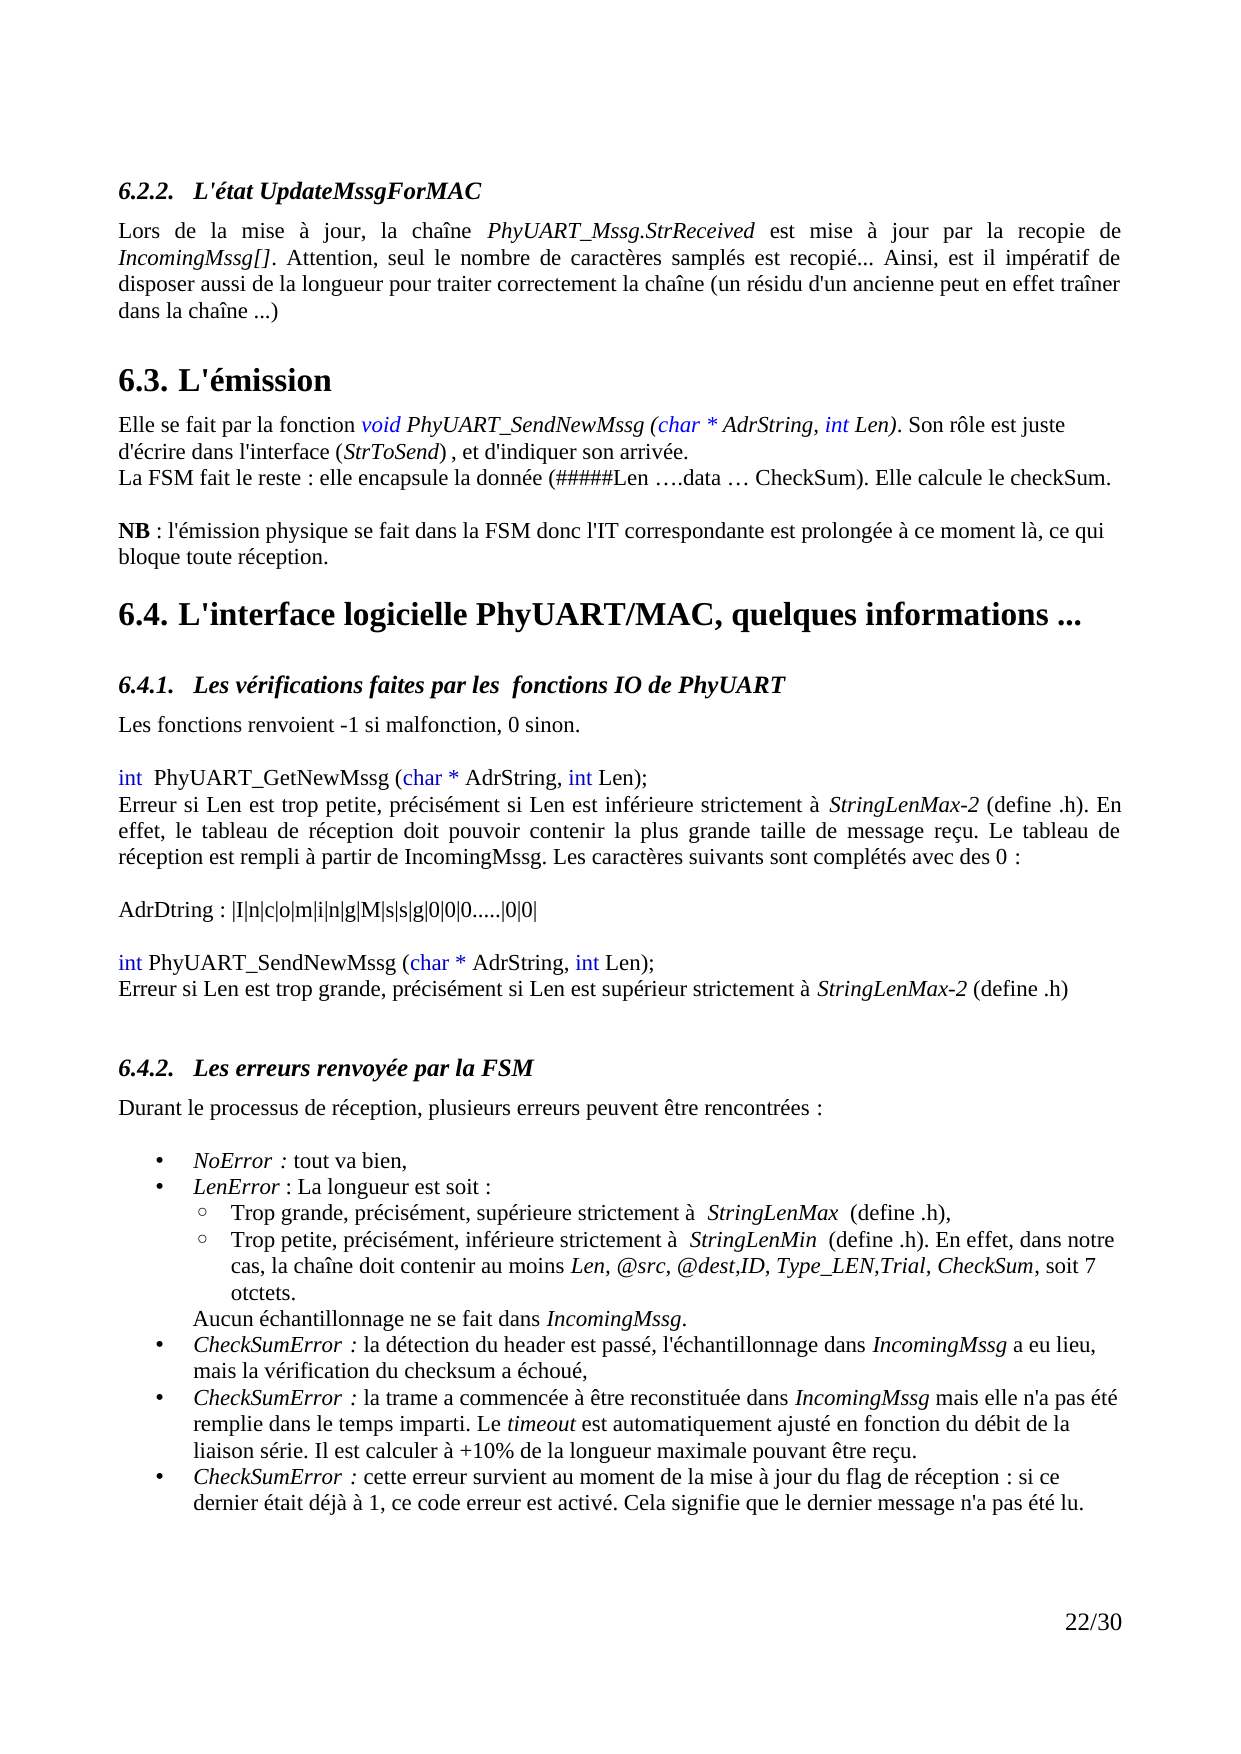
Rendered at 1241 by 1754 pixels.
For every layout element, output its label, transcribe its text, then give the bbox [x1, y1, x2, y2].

text La FSM fait le reste : elle encapsule la donnée (#####Len ….data … CheckSum). Elle calcule le checkSum. [118, 464, 1122, 490]
subtitle L'émission [118, 361, 1122, 399]
list NoError : tout va bien, [156, 1147, 1122, 1173]
text Les fonctions renvoient -1 si malfonction, 0 sinon. [118, 712, 1122, 738]
text AdrDtring : |I|n|c|o|m|i|n|g|M|s|s|g|0|0|0.....|0|0| [118, 896, 1122, 922]
list CheckSumError : cette erreur survient au moment de la mise à jour du flag de réception : si ce dernier était déjà à 1, ce code erreur est activé. Cela signifie que le dernier message n'a pas été lu. [156, 1463, 1122, 1516]
list Trop petite, précisément, inférieure strictement à StringLenMin (define .h). En effet, dans notre cas, la chaîne doit contenir au moins Len, @src, @dest,ID, Type_LEN,Trial, CheckSum, soit 7 otctets. [193, 1226, 1122, 1305]
subtitle Les vérifications faites par les fonctions IO de PhyUART [118, 670, 1122, 699]
text Erreur si Len est trop grande, précisément si Len est supérieur strictement à StringLenMax-2 (define .h) [118, 975, 1122, 1001]
text Lors de la mise à jour, la chaîne PhyUART_Mssg.StrReceived est mise à jour par la recopie de IncomingMssg[]. Attention, seul le nombre de caractères samplés est recopié... Ainsi, est il impératif de disposer aussi de la longueur pour traiter correctement la chaîne (un résidu d'un ancienne peut en effet traîner dans la chaîne ...) [118, 218, 1122, 323]
subtitle L'état UpdateMssgForMAC [118, 176, 1122, 205]
list Trop grande, précisément, supérieure strictement à StringLenMax (define .h), [193, 1199, 1122, 1226]
list CheckSumError : la détection du header est passé, l'échantillonnage dans IncomingMssg a eu lieu, mais la vérification du checksum a échoué, [156, 1331, 1122, 1384]
text int PhyUART_SendNewMssg (char * AdrString, int Len); [118, 949, 1122, 975]
list CheckSumError : la trame a commencée à être reconstituée dans IncomingMssg mais elle n'a pas été remplie dans le temps imparti. Le timeout est automatiquement ajusté en fonction du débit de la liaison série. Il est calculer à +10% de la longueur maximale pouvant être reçu. [156, 1384, 1122, 1463]
text Aucun échantillonnage ne se fait dans IncomingMssg. [118, 1305, 1122, 1331]
text Elle se fait par la fonction void PhyUART_SendNewMssg (char * AdrString, int Len). Son rôle est juste d'écrire dans l'interface (StrToSend) , et d'indiquer son arrivée. [118, 411, 1122, 464]
list LenError : La longueur est soit : [156, 1173, 1122, 1199]
text Erreur si Len est trop petite, précisément si Len est inférieure strictement à StringLenMax-2 (define .h). En effet, le tableau de réception doit pouvoir contenir la plus grande taille de message reçu. Le tableau de réception est rempli à partir de IncomingMssg. Les caractères suivants sont complétés avec des 0 : [118, 791, 1122, 870]
text Durant le processus de réception, plusieurs erreurs peuvent être rencontrées : [118, 1094, 1122, 1120]
subtitle Les erreurs renvoyée par la FSM [118, 1053, 1122, 1082]
text NB : l'émission physique se fait dans la FSM donc l'IT correspondante est prolongée à ce moment là, ce qui bloque toute réception. [118, 517, 1122, 569]
text int PhyUART_GetNewMssg (char * AdrString, int Len); [118, 764, 1122, 791]
subtitle L'interface logicielle PhyUART/MAC, quelques informations ... [118, 594, 1122, 633]
